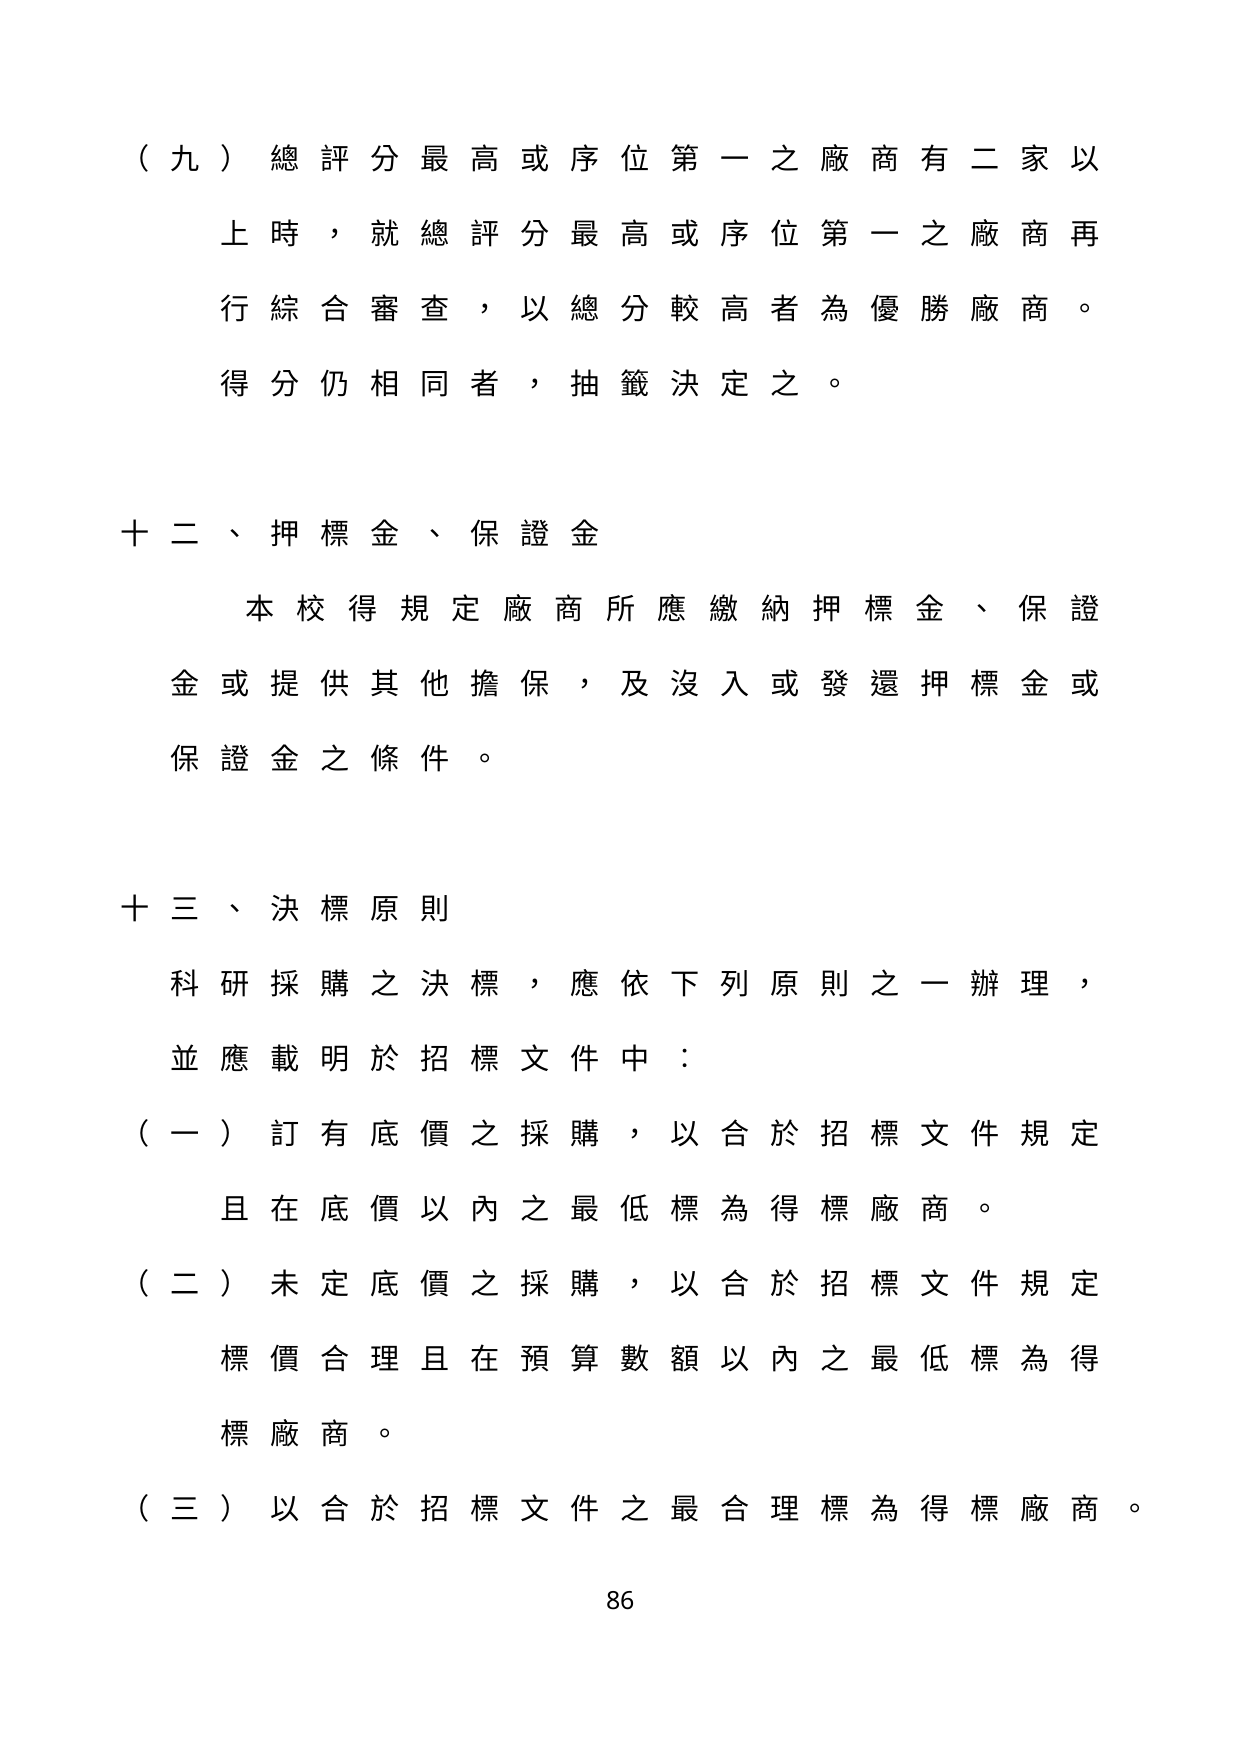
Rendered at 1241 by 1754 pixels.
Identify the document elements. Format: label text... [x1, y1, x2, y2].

text （二）未定底價之採購，以合於招標文件規定，標價合理且在預算數額以內之最低標為得標廠商。 [120, 1244, 1120, 1469]
text 本校得規定廠商所應繳納押標金、保證金或提供其他擔保，及沒入或發還押標金或保證金之條件。 [170, 569, 1120, 794]
text （三）以合於招標文件之最合理標為得標廠商。 [120, 1469, 1120, 1544]
text 科研採購之決標，應依下列原則之一辦理，並應載明於招標文件中︰ [170, 944, 1120, 1094]
text （一）訂有底價之採購，以合於招標文件規定，且在底價以內之最低標為得標廠商。 [120, 1094, 1120, 1244]
text 十三、決標原則 [120, 869, 1120, 944]
text 十二、押標金、保證金 [120, 494, 1120, 569]
text （九）總評分最高或序位第一之廠商有二家以上時，就總評分最高或序位第一之廠商再行綜合審查，以總分較高者為優勝廠商。得分仍相同者，抽籤決定之。 [120, 119, 1120, 419]
